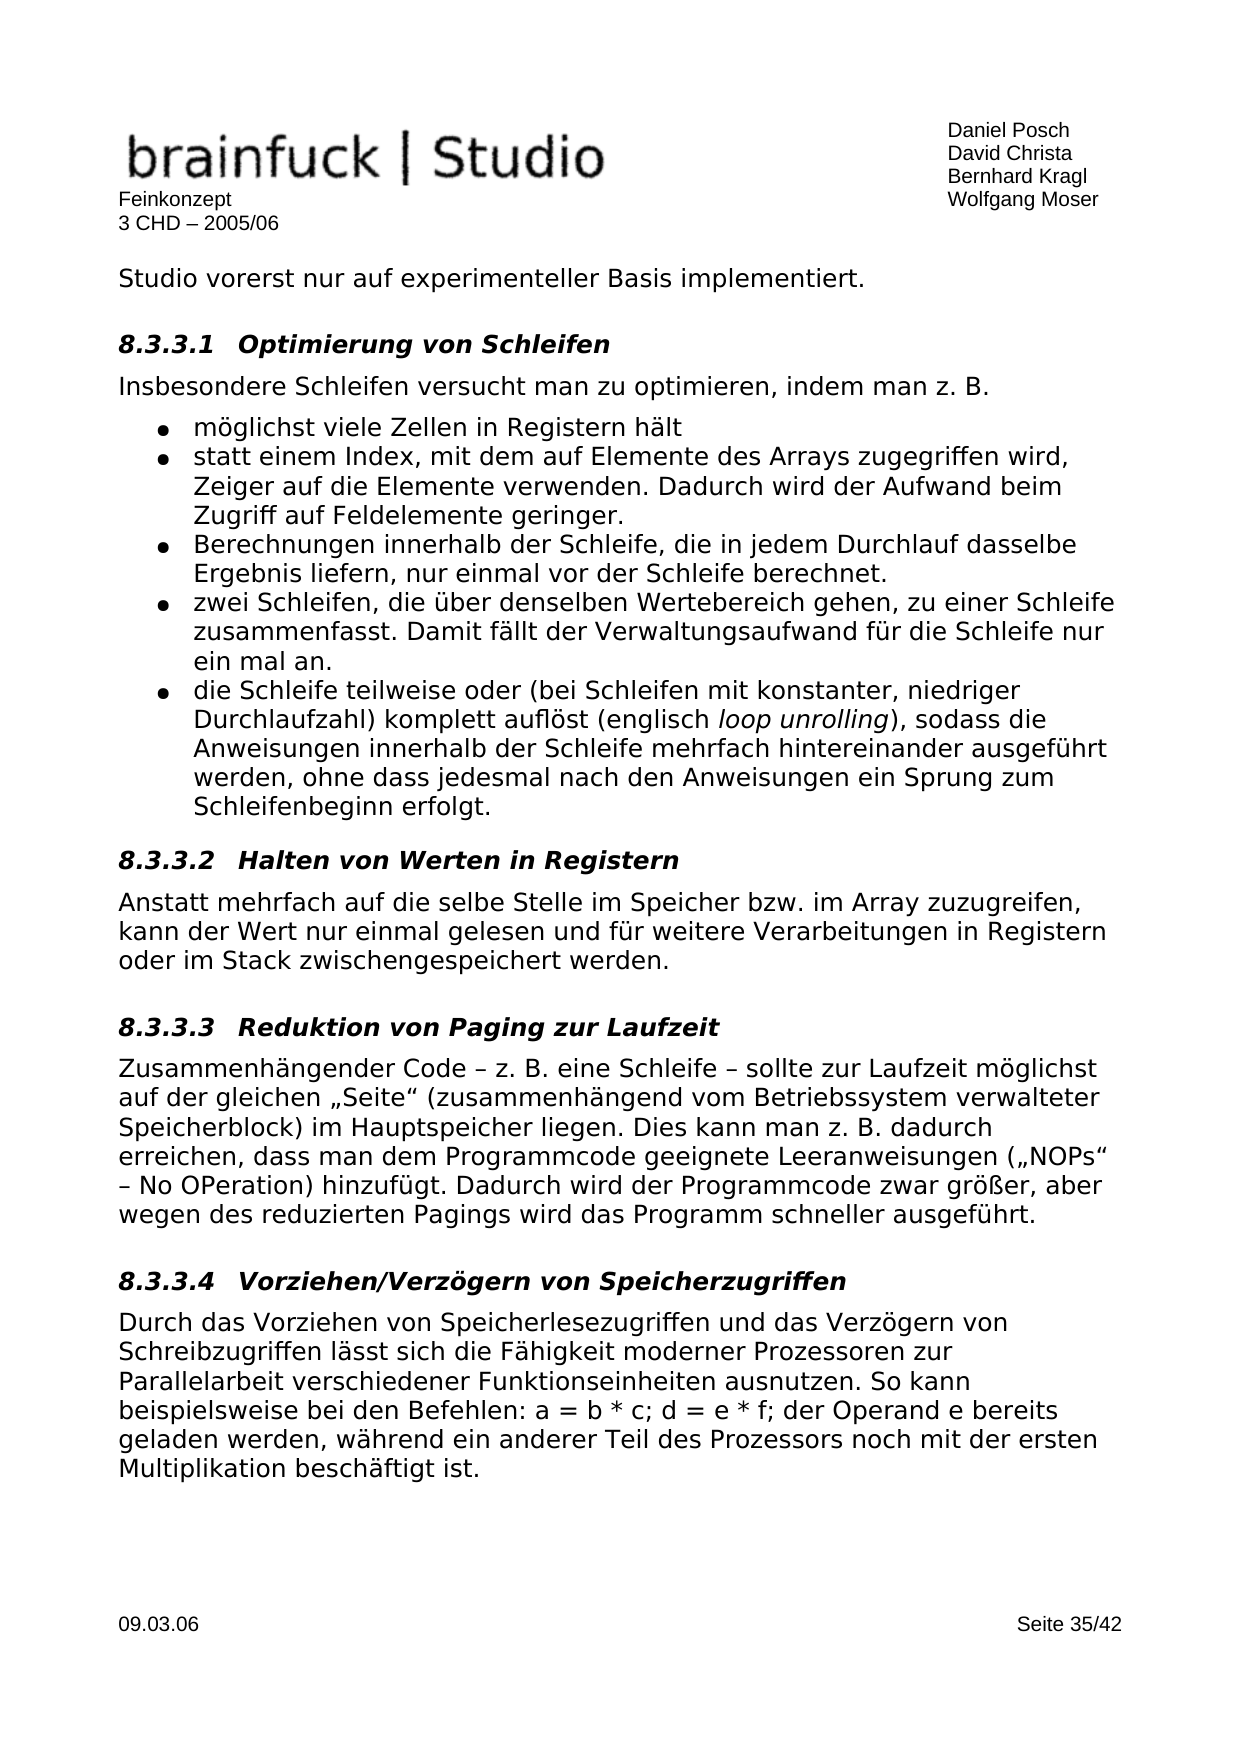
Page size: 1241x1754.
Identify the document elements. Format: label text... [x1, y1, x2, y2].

list möglichst viele Zellen in Registern hält [156, 413, 1122, 443]
text Anstatt mehrfach auf die selbe Stelle im Speicher bzw. im Array zuzugreifen, kann der Wert nur einmal gelesen und für weitere Verarbeitungen in Registern oder im Stack zwischengespeichert werden. [118, 888, 1122, 976]
subtitle Vorziehen/Verzögern von Speicherzugriffen [118, 1267, 1122, 1296]
subtitle Reduktion von Paging zur Laufzeit [118, 1013, 1122, 1042]
list zwei Schleifen, die über denselben Wertebereich gehen, zu einer Schleife zusammenfasst. Damit fällt der Verwaltungsaufwand für die Schleife nur ein mal an. [156, 588, 1122, 676]
list Berechnungen innerhalb der Schleife, die in jedem Durchlauf dasselbe Ergebnis liefern, nur einmal vor der Schleife berechnet. [156, 530, 1122, 588]
picture [118, 118, 609, 187]
text Studio vorerst nur auf experimenteller Basis implementiert. [118, 264, 1122, 293]
text Insbesondere Schleifen versucht man zu optimieren, indem man z. B. [118, 372, 1122, 401]
text Durch das Vorziehen von Speicherlesezugriffen und das Verzögern von Schreibzugriffen lässt sich die Fähigkeit moderner Prozessoren zur Parallelarbeit verschiedener Funktionseinheiten ausnutzen. So kann beispielsweise bei den Befehlen: a = b * c; d = e * f; der Operand e bereits geladen werden, während ein anderer Teil des Prozessors noch mit der ersten Multiplikation beschäftigt ist. [118, 1308, 1122, 1483]
subtitle Halten von Werten in Registern [118, 847, 1122, 876]
subtitle Optimierung von Schleifen [118, 330, 1122, 359]
text Zusammenhängender Code – z. B. eine Schleife – sollte zur Laufzeit möglichst auf der gleichen „Seite“ (zusammenhängend vom Betriebssystem verwalteter Speicherblock) im Hauptspeicher liegen. Dies kann man z. B. dadurch erreichen, dass man dem Programmcode geeignete Leeranweisungen („NOPs“ – No OPeration) hinzufügt. Dadurch wird der Programmcode zwar größer, aber wegen des reduzierten Pagings wird das Programm schneller ausgeführt. [118, 1054, 1122, 1229]
list statt einem Index, mit dem auf Elemente des Arrays zugegriffen wird, Zeiger auf die Elemente verwenden. Dadurch wird der Aufwand beim Zugriff auf Feldelemente geringer. [156, 443, 1122, 530]
list die Schleife teilweise oder (bei Schleifen mit konstanter, niedriger Durchlaufzahl) komplett auflöst (englisch loop unrolling), sodass die Anweisungen innerhalb der Schleife mehrfach hintereinander ausgeführt werden, ohne dass jedesmal nach den Anweisungen ein Sprung zum Schleifenbeginn erfolgt. [156, 676, 1122, 822]
